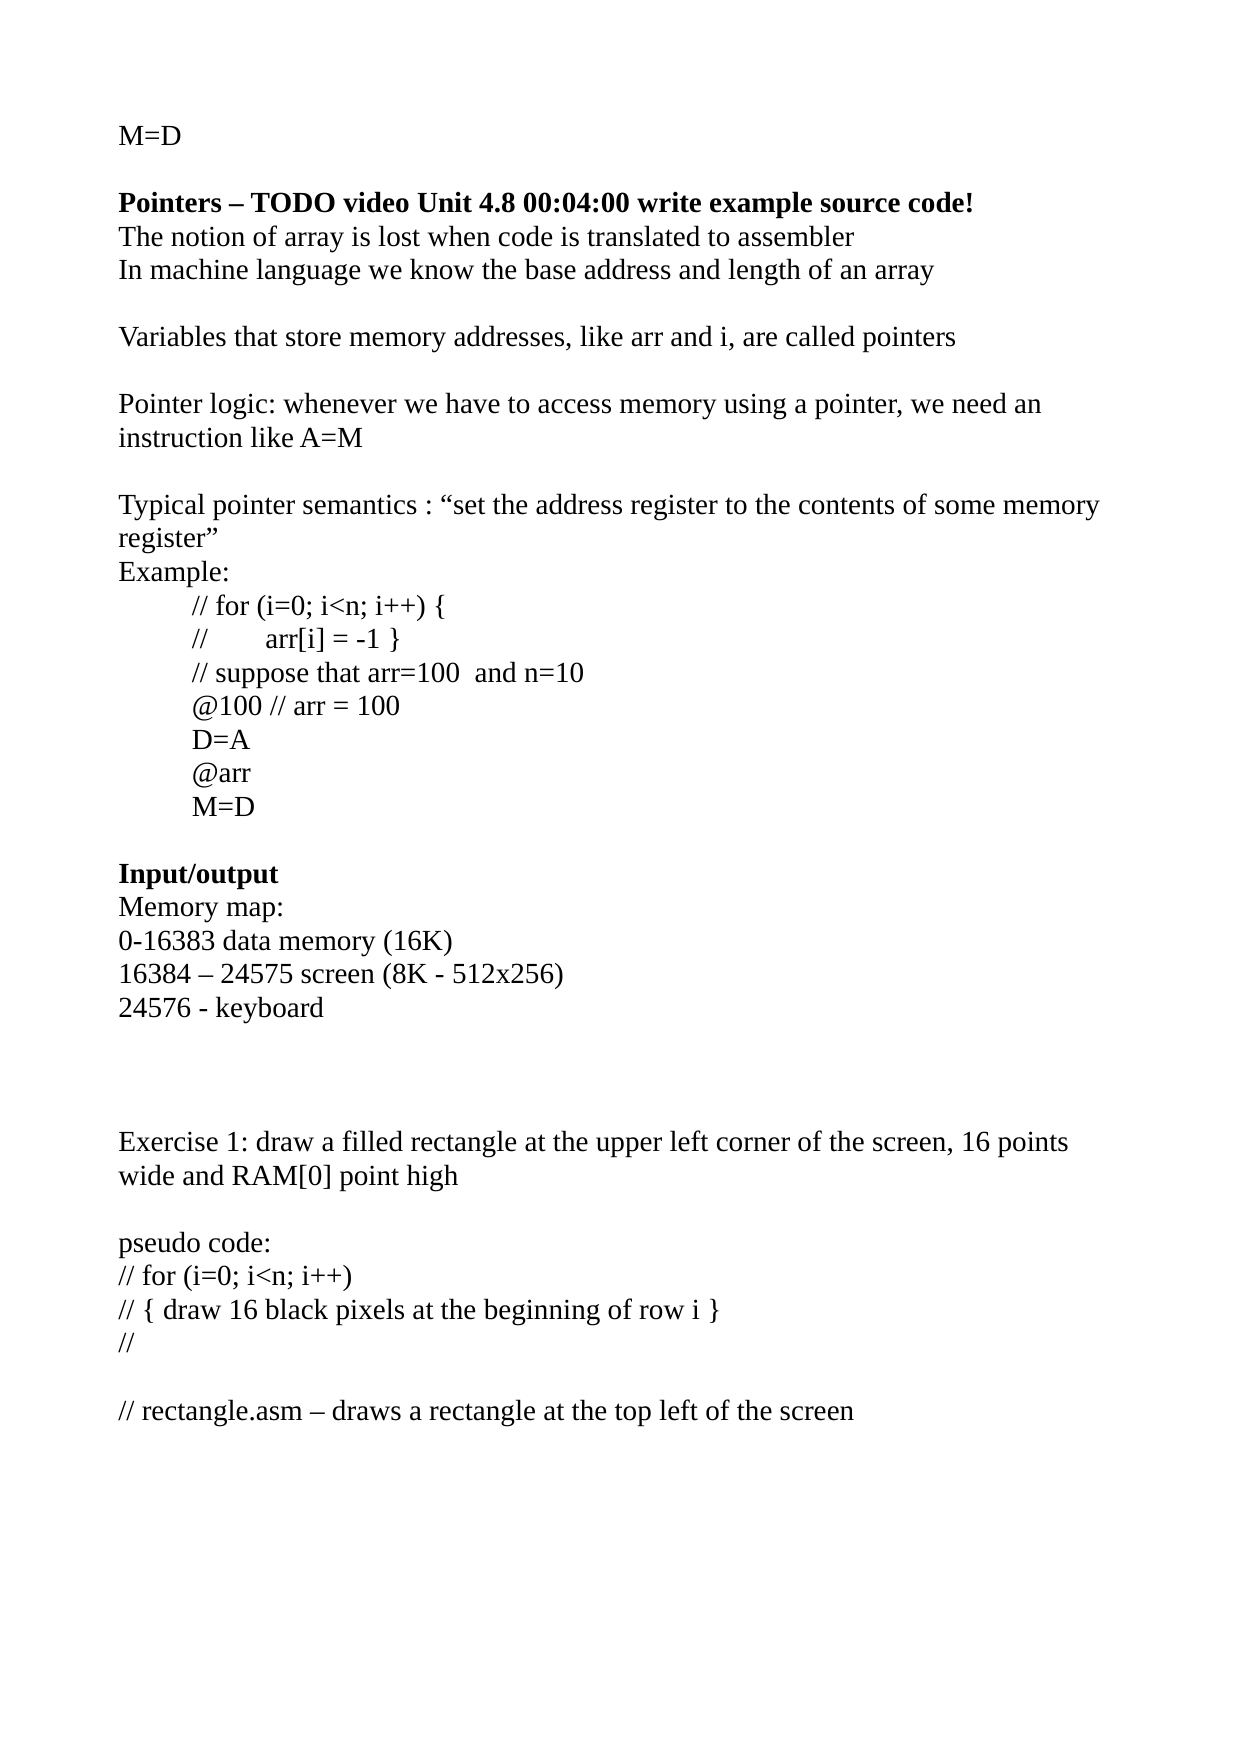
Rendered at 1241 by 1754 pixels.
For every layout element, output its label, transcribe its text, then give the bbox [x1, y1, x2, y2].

text Pointer logic: whenever we have to access memory using a pointer, we need an instruction like A=M [118, 386, 1122, 453]
text @arr [118, 755, 1122, 789]
text pseudo code: [118, 1225, 1122, 1258]
text 24576 - keyboard [118, 990, 1122, 1024]
text Example: [118, 554, 1122, 588]
text // suppose that arr=100 and n=10 [118, 655, 1122, 688]
text Pointers – TODO video Unit 4.8 00:04:00 write example source code! [118, 185, 1122, 219]
text 0-16383 data memory (16K) [118, 923, 1122, 957]
text // [118, 1326, 1122, 1359]
text The notion of array is lost when code is translated to assembler [118, 219, 1122, 252]
text Input/output [118, 856, 1122, 889]
text D=A [118, 722, 1122, 755]
text // for (i=0; i<n; i++) [118, 1258, 1122, 1292]
text In machine language we know the base address and length of an array [118, 252, 1122, 286]
text Memory map: [118, 889, 1122, 923]
text // for (i=0; i<n; i++) { [118, 588, 1122, 621]
text 16384 – 24575 screen (8K - 512x256) [118, 957, 1122, 990]
text M=D [118, 118, 1122, 152]
text // rectangle.asm – draws a rectangle at the top left of the screen [118, 1393, 1122, 1426]
text // arr[i] = -1 } [118, 621, 1122, 655]
text Variables that store memory addresses, like arr and i, are called pointers [118, 319, 1122, 353]
text Exercise 1: draw a filled rectangle at the upper left corner of the screen, 16 points wide and RAM[0] point high [118, 1124, 1122, 1191]
text M=D [118, 789, 1122, 822]
text @100 // arr = 100 [118, 688, 1122, 722]
text Typical pointer semantics : “set the address register to the contents of some memory register” [118, 487, 1122, 554]
text // { draw 16 black pixels at the beginning of row i } [118, 1292, 1122, 1326]
